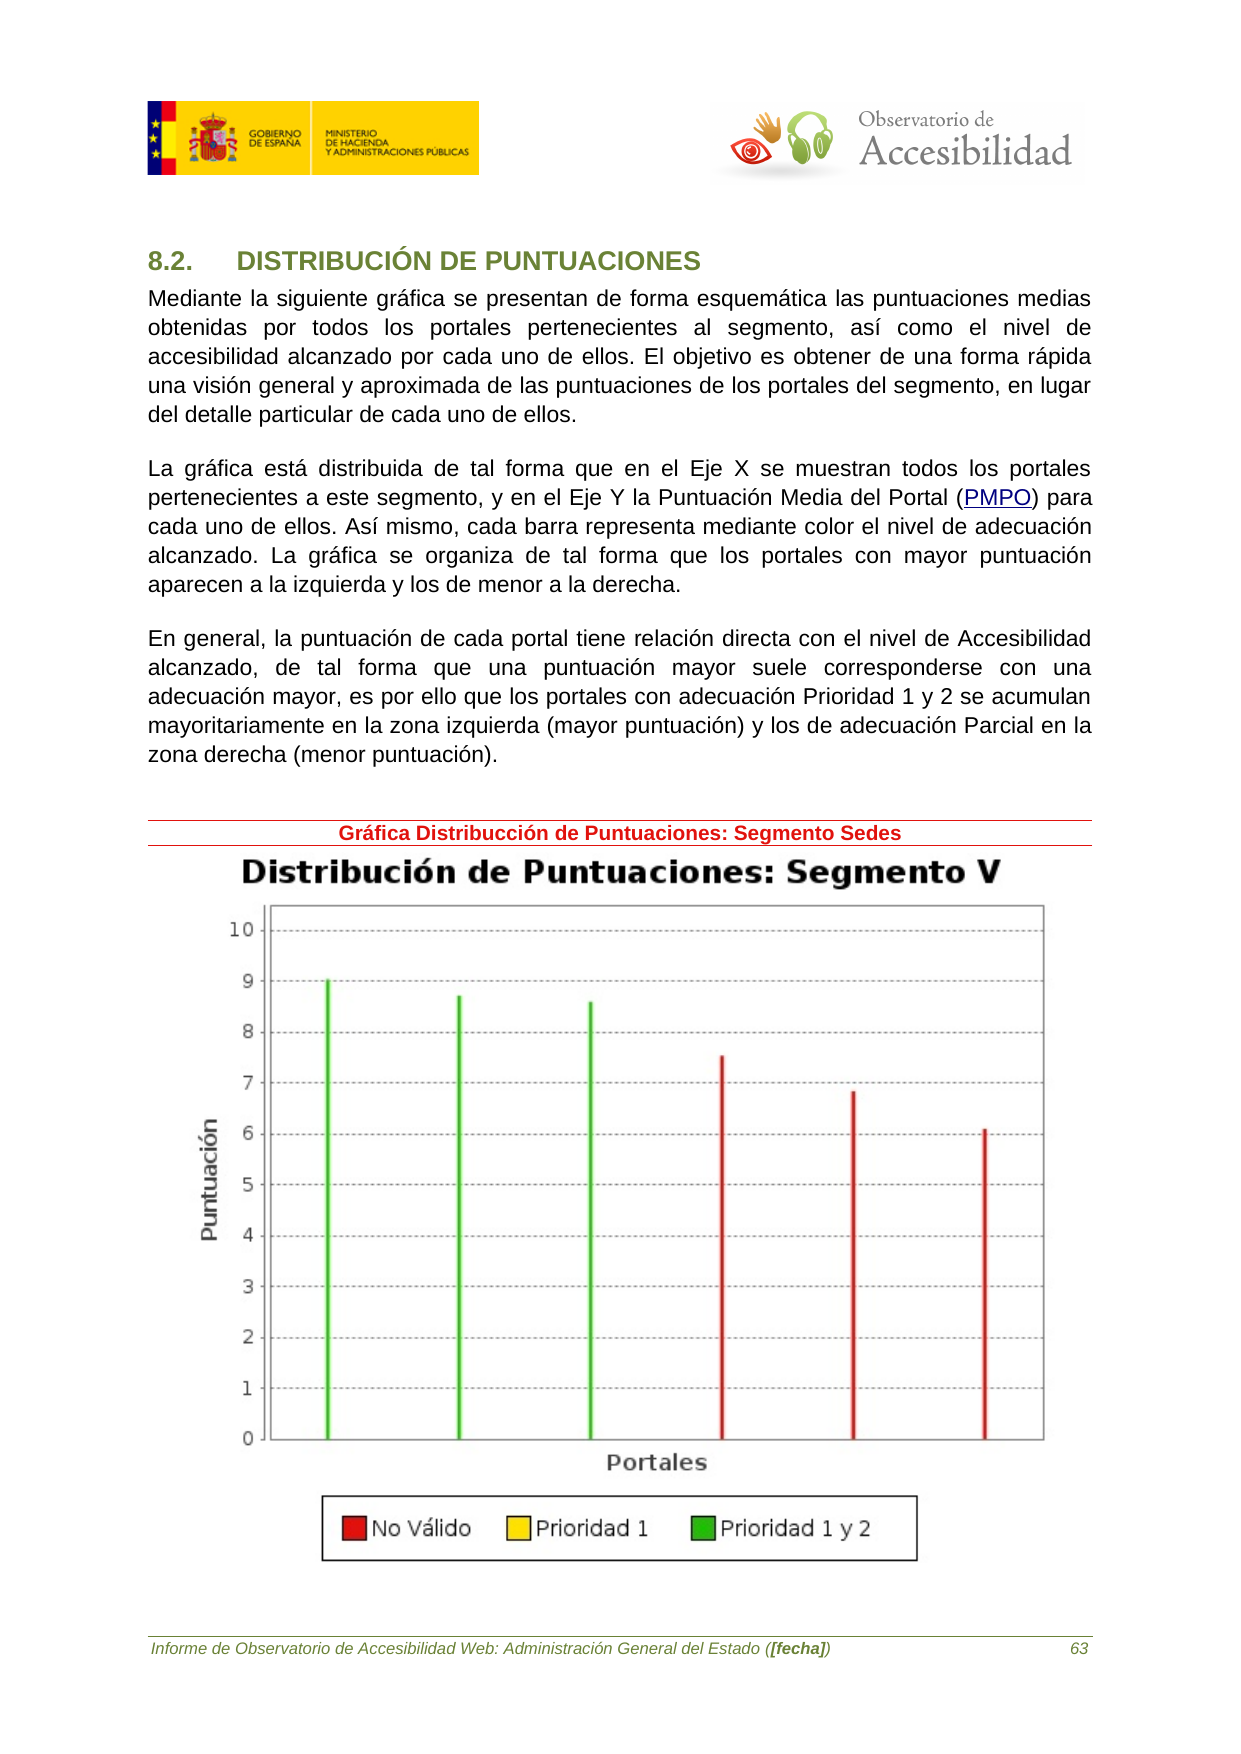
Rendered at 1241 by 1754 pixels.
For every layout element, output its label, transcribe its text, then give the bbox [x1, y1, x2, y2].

picture [147, 101, 479, 175]
subtitle Distribución de puntuaciones [148, 245, 1092, 276]
text Gráfica Distribucción de Puntuaciones: Segmento Sedes [148, 821, 1092, 845]
picture [710, 102, 1086, 185]
text La gráfica está distribuida de tal forma que en el Eje X se muestran todos los portales pertenecientes a este segmento, y en el Eje Y la Puntuación Media del Portal (PMPO) para cada uno de ellos. Así mismo, cada barra representa mediante color el nivel de adecuación alcanzado. La gráfica se organiza de tal forma que los portales con mayor puntuación aparecen a la izquierda y los de menor a la derecha. [148, 455, 1092, 597]
text Mediante la siguiente gráfica se presentan de forma esquemática las puntuaciones medias obtenidas por todos los portales pertenecientes al segmento, así como el nivel de accesibilidad alcanzado por cada uno de ellos. El objetivo es obtener de una forma rápida una visión general y aproximada de las puntuaciones de los portales del segmento, en lugar del detalle particular de cada uno de ellos. [148, 285, 1092, 427]
text En general, la puntuación de cada portal tiene relación directa con el nivel de Accesibilidad alcanzado, de tal forma que una puntuación mayor suele corresponderse con una adecuación mayor, es por ello que los portales con adecuación Prioridad 1 y 2 se acumulan mayoritariamente en la zona izquierda (mayor puntuación) y los de adecuación Parcial en la zona derecha (menor puntuación). [148, 625, 1092, 767]
picture [178, 852, 1062, 1563]
